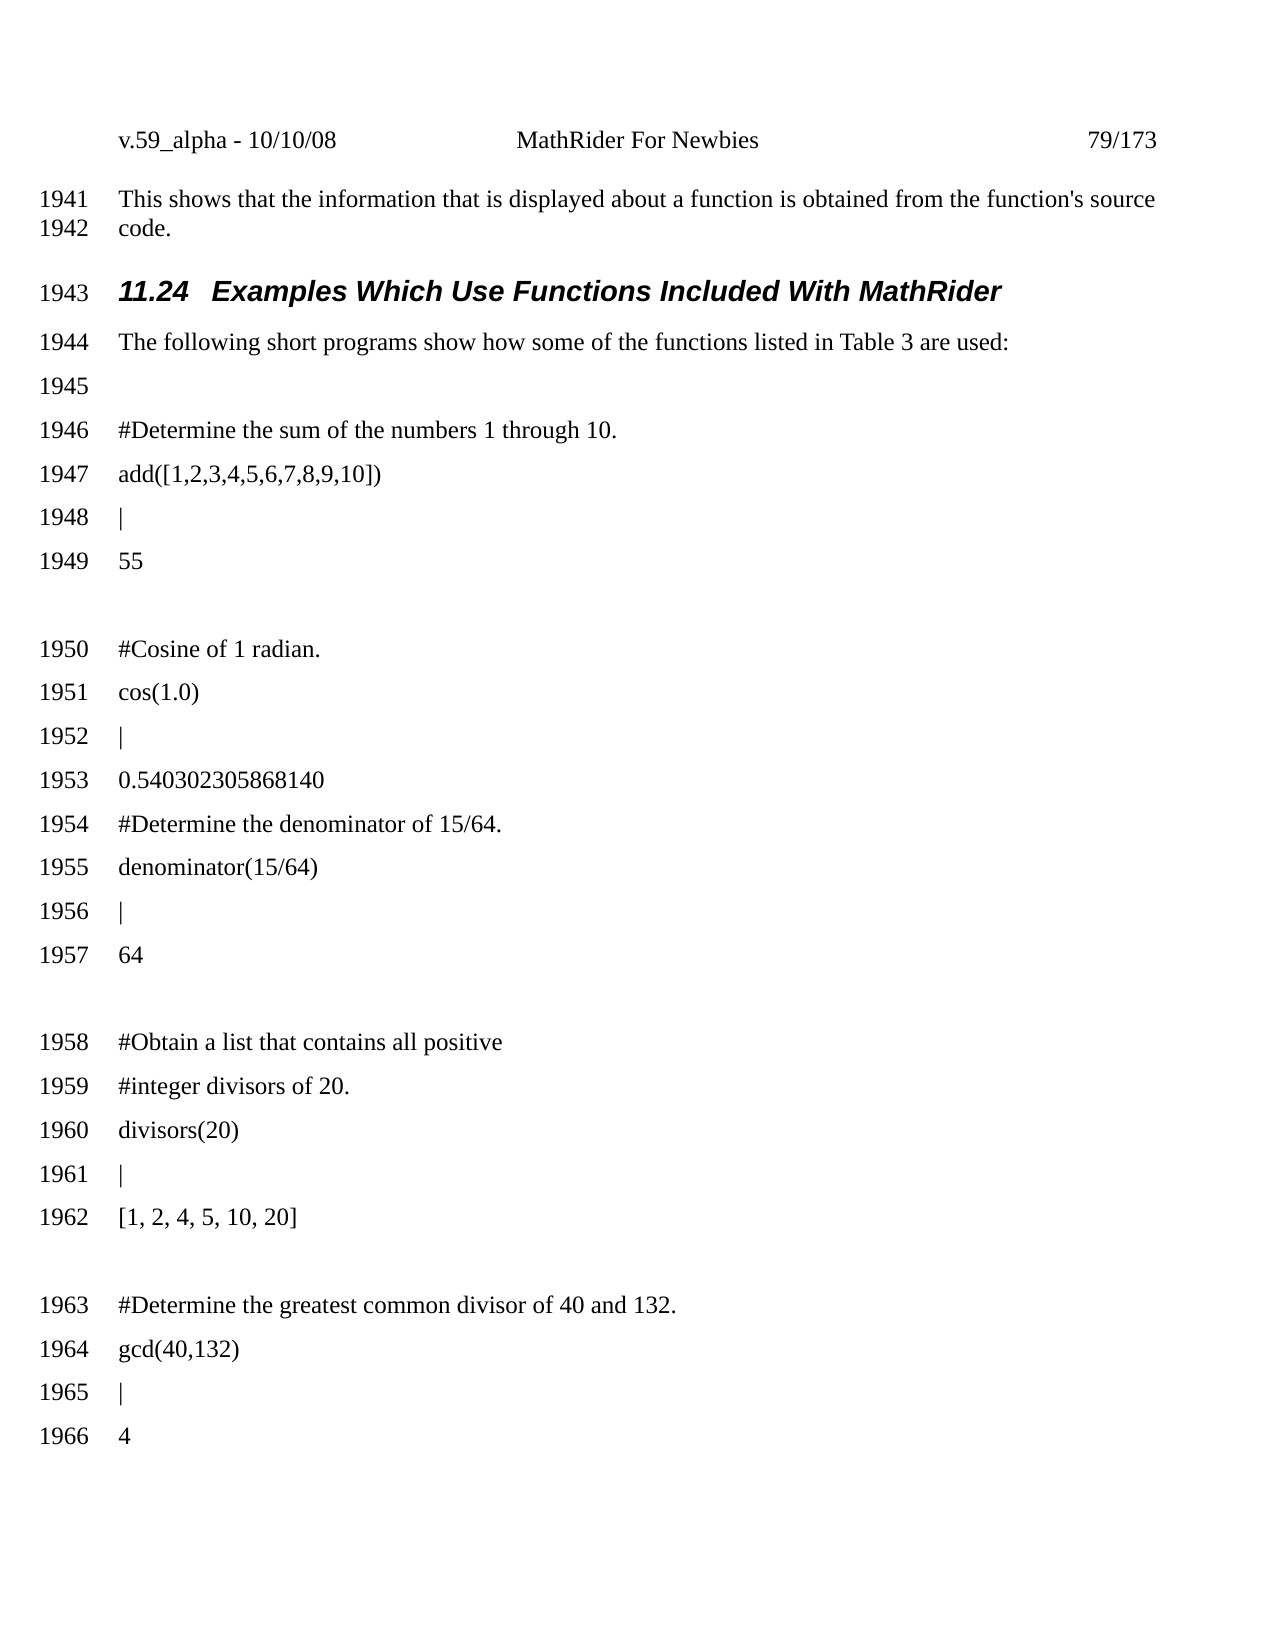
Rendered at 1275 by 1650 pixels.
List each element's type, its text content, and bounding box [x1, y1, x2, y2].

text [1, 2, 4, 5, 10, 20] [118, 1202, 1157, 1231]
text 55 [118, 546, 1157, 575]
text divisors(20) [118, 1115, 1157, 1144]
text This shows that the information that is displayed about a function is obtained from the function's source code. [118, 184, 1157, 241]
text #Obtain a list that contains all positive [118, 1027, 1157, 1056]
text | [118, 721, 1157, 750]
text | [118, 1377, 1157, 1406]
text | [118, 1159, 1157, 1187]
text 64 [118, 940, 1157, 969]
text 4 [118, 1421, 1157, 1450]
text denominator(15/64) [118, 852, 1157, 881]
text gcd(40,132) [118, 1334, 1157, 1362]
text | [118, 502, 1157, 531]
text The following short programs show how some of the functions listed in Table 3 are used: [118, 327, 1157, 356]
text add([1,2,3,4,5,6,7,8,9,10]) [118, 459, 1157, 487]
text | [118, 896, 1157, 925]
text #Determine the sum of the numbers 1 through 10. [118, 415, 1157, 444]
text #integer divisors of 20. [118, 1071, 1157, 1100]
text #Cosine of 1 radian. [118, 634, 1157, 662]
text 0.540302305868140 [118, 765, 1157, 794]
text #Determine the denominator of 15/64. [118, 809, 1157, 837]
text #Determine the greatest common divisor of 40 and 132. [118, 1290, 1157, 1319]
text cos(1.0) [118, 677, 1157, 706]
subtitle Examples Which Use Functions Included With MathRider [118, 274, 1157, 307]
